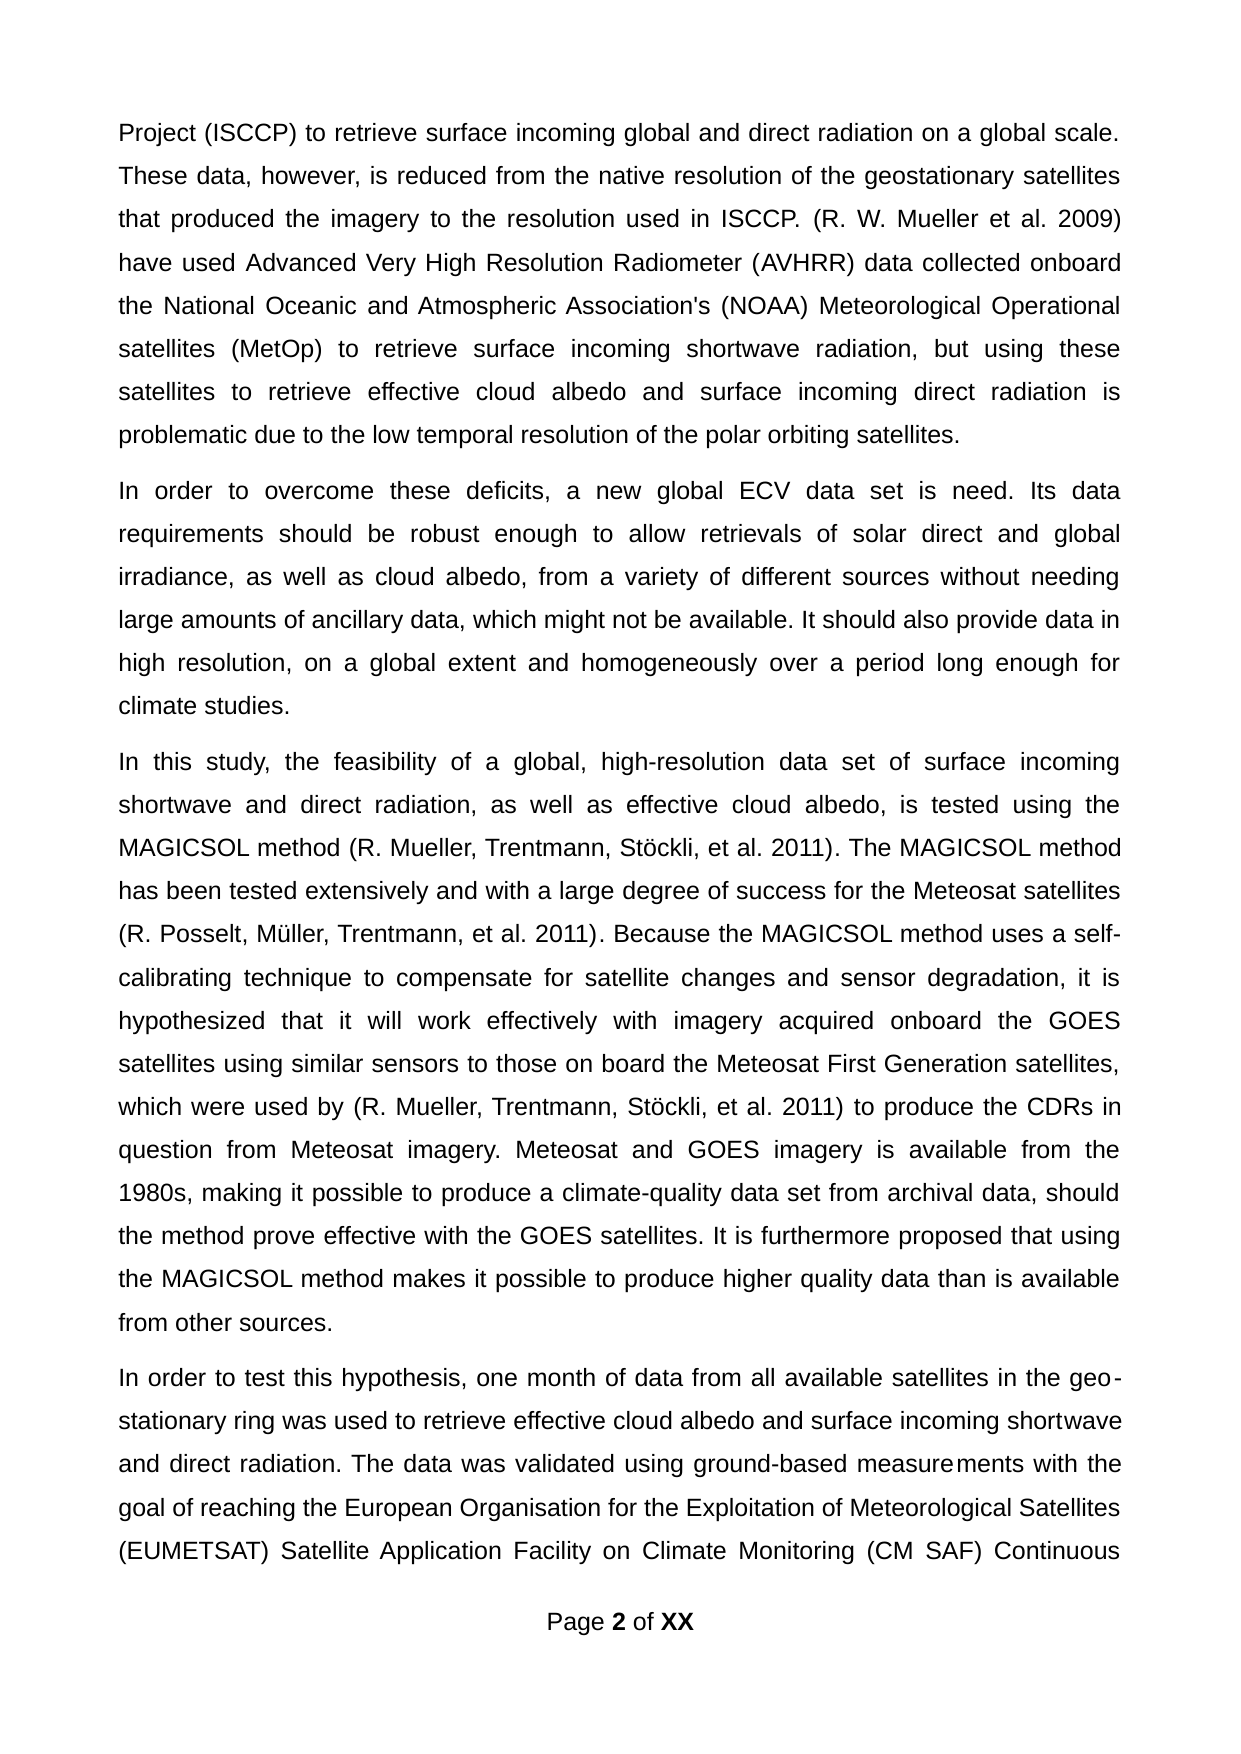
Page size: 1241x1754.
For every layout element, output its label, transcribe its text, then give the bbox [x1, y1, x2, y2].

text In order to test this hypothesis, one month of data from all available satellites in the geo­stationary ring was used to retrieve effective cloud albedo and surface incoming short­wave and direct radiation. The data was validated using ground-based measure­ments with the goal of reaching the European Organisation for the Exploitation of Meteorological Satellites (EUMETSAT) Satellite Application Facility on Climate Monitoring (CM SAF) Continuous [118, 1363, 1122, 1564]
text Project (ISCCP) to retrieve surface incoming global and direct radiation on a global scale. These data, however, is reduced from the native resolution of the geostationary satellites that produced the imagery to the resolution used in ISCCP. (R. W. Mueller et al. 2009) have used Advanced Very High Resolution Radiometer (AVHRR) data collected onboard the National Oceanic and Atmospheric Association's (NOAA) Meteorological Operational satellites (MetOp) to retrieve surface incoming shortwave radiation, but using these satellites to retrieve effective cloud albedo and surface incoming direct radiation is problematic due to the low temporal resolution of the polar orbiting satellites. [118, 118, 1122, 449]
text In order to overcome these deficits, a new global ECV data set is need. Its data requirements should be robust enough to allow retrievals of solar direct and global irradiance, as well as cloud albedo, from a variety of different sources without needing large amounts of ancillary data, which might not be available. It should also provide data in high resolution, on a global extent and homogeneously over a period long enough for climate studies. [118, 476, 1122, 720]
text In this study, the feasibility of a global, high-resolution data set of surface incoming shortwave and direct radiation, as well as effective cloud albedo, is tested using the MAGICSOL method (R. Mueller, Trentmann, Stöckli, et al. 2011). The MAGICSOL method has been tested extensively and with a large degree of success for the Meteosat satellites (R. Posselt, Müller, Trentmann, et al. 2011). Because the MAGICSOL method uses a self-calibrating technique to compensate for satellite changes and sensor degradation, it is hypothesized that it will work effectively with imagery acquired onboard the GOES satellites using similar sensors to those on board the Meteosat First Generation satellites, which were used by (R. Mueller, Trentmann, Stöckli, et al. 2011) to produce the CDRs in question from Meteosat imagery. Meteosat and GOES imagery is available from the 1980s, making it possible to produce a climate-quality data set from archival data, should the method prove effective with the GOES satellites. It is furthermore proposed that using the MAGICSOL method makes it possible to produce higher quality data than is available from other sources. [118, 747, 1122, 1336]
